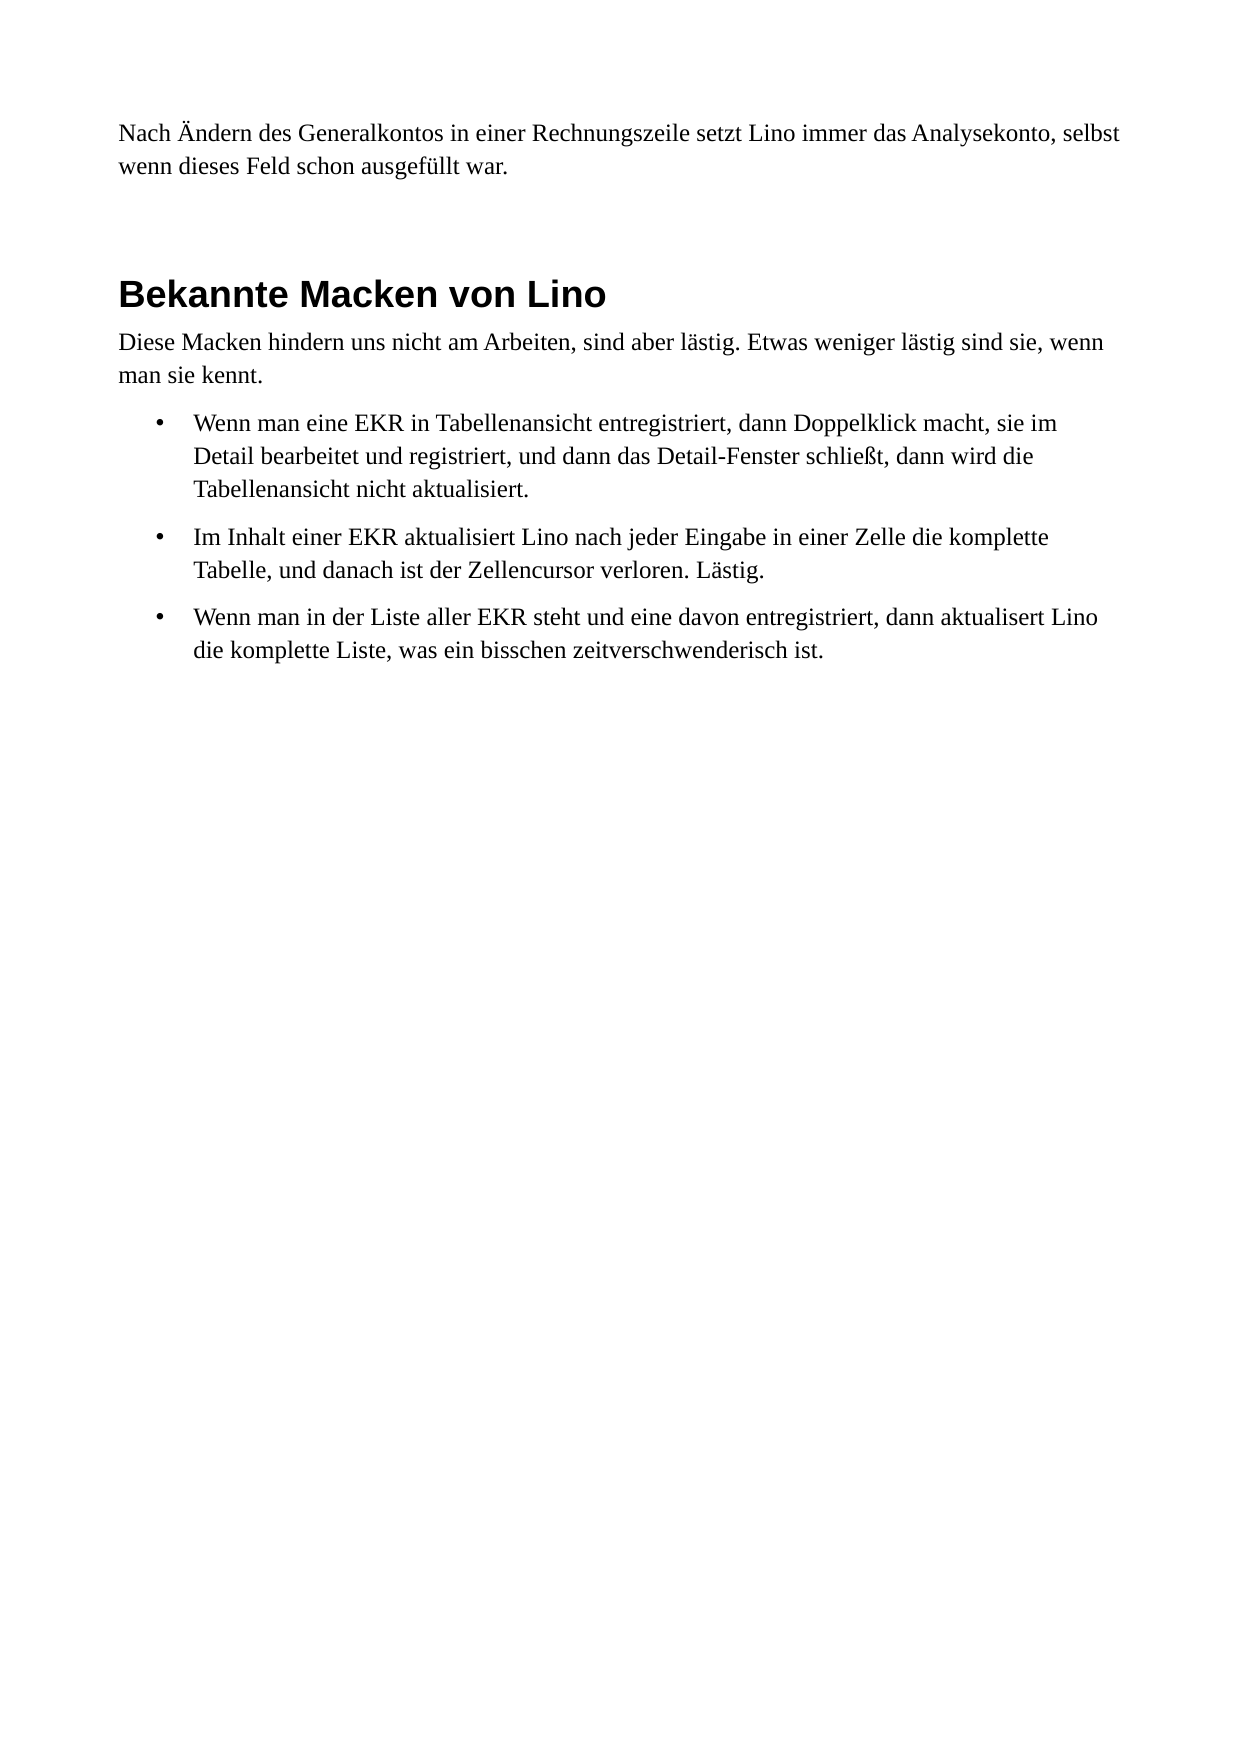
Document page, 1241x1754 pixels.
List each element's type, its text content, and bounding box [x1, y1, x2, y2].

text Nach Ändern des Generalkontos in einer Rechnungszeile setzt Lino immer das Analysekonto, selbst wenn dieses Feld schon ausgefüllt war. [118, 118, 1122, 180]
list Im Inhalt einer EKR aktualisiert Lino nach jeder Eingabe in einer Zelle die komplette Tabelle, und danach ist der Zellencursor verloren. Lästig. [156, 522, 1122, 583]
text Diese Macken hindern uns nicht am Arbeiten, sind aber lästig. Etwas weniger lästig sind sie, wenn man sie kennt. [118, 327, 1122, 389]
list Wenn man eine EKR in Tabellenansicht entregistriert, dann Doppelklick macht, sie im Detail bearbeitet und registriert, und dann das Detail-Fenster schließt, dann wird die Tabellenansicht nicht aktualisiert. [156, 408, 1122, 503]
subtitle Bekannte Macken von Lino [118, 271, 1122, 315]
list Wenn man in der Liste aller EKR steht und eine davon entregistriert, dann aktualisert Lino die komplette Liste, was ein bisschen zeitverschwenderisch ist. [156, 602, 1122, 664]
